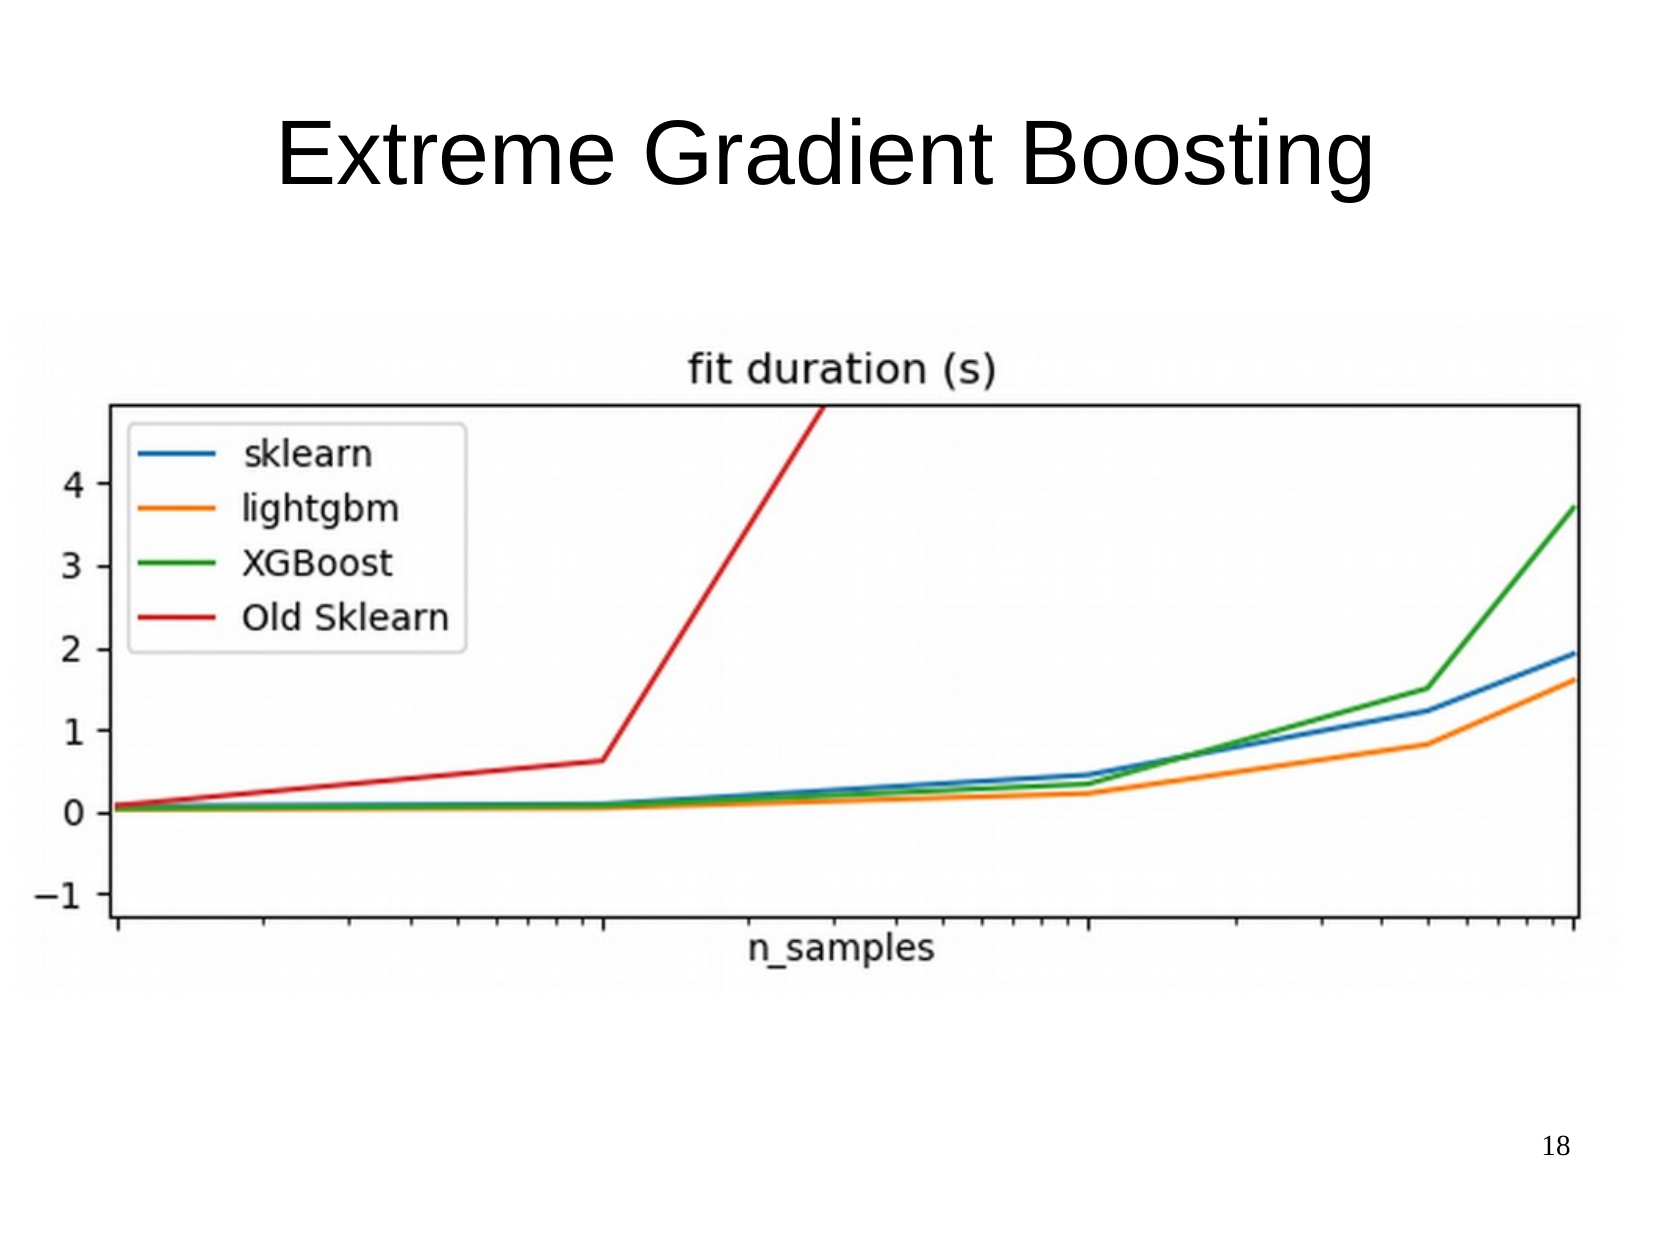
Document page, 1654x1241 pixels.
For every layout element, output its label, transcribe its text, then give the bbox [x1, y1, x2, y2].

picture [14, 314, 1621, 995]
title Extreme Gradient Boosting [82, 49, 1571, 257]
